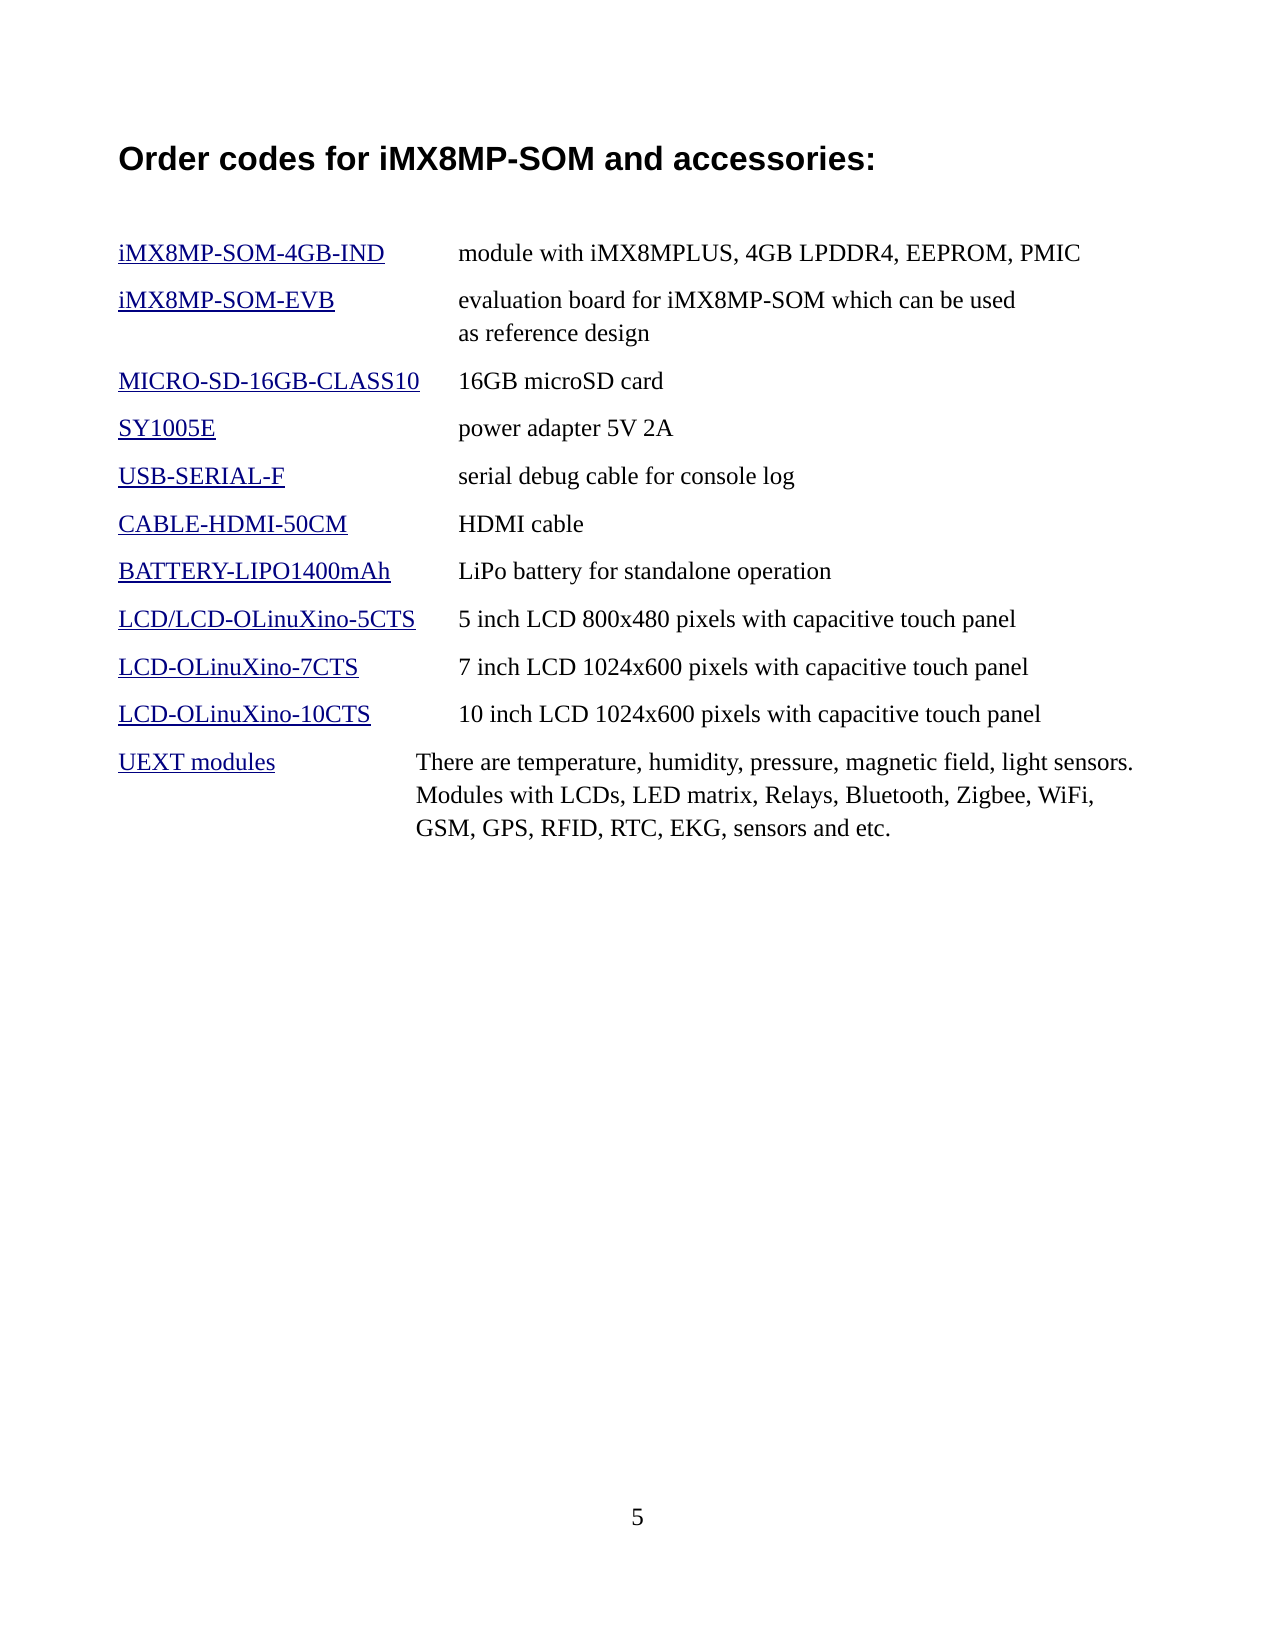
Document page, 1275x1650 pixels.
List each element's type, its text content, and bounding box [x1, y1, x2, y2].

text MICRO-SD-16GB-CLASS10 16GB microSD card [118, 366, 1157, 395]
subtitle Order codes for iMX8MP-SOM and accessories: [118, 139, 1157, 178]
text LCD/LCD-OLinuXino-5CTS 5 inch LCD 800x480 pixels with capacitive touch panel [118, 604, 1157, 633]
text LCD-OLinuXino-7CTS 7 inch LCD 1024x600 pixels with capacitive touch panel [118, 652, 1157, 680]
text USB-SERIAL-F serial debug cable for console log [118, 461, 1157, 490]
text CABLE-HDMI-50CM HDMI cable [118, 509, 1157, 537]
text BATTERY-LIPO1400mAh LiPo battery for standalone operation [118, 556, 1157, 585]
text UEXT modules There are temperature, humidity, pressure, magnetic field, light sensors. Modules with LCDs, LED matrix, Relays, Bluetooth, Zigbee, WiFi, GSM, GPS, RFID, RTC, EKG, sensors and etc. [118, 747, 1157, 842]
text iMX8MP-SOM-4GB-IND module with iMX8MPLUS, 4GB LPDDR4, EEPROM, PMIC [118, 238, 1157, 266]
text LCD-OLinuXino-10CTS 10 inch LCD 1024x600 pixels with capacitive touch panel [118, 699, 1157, 728]
text SY1005E power adapter 5V 2A [118, 413, 1157, 442]
text iMX8MP-SOM-EVB evaluation board for iMX8MP-SOM which can be used as reference design [118, 285, 1157, 347]
